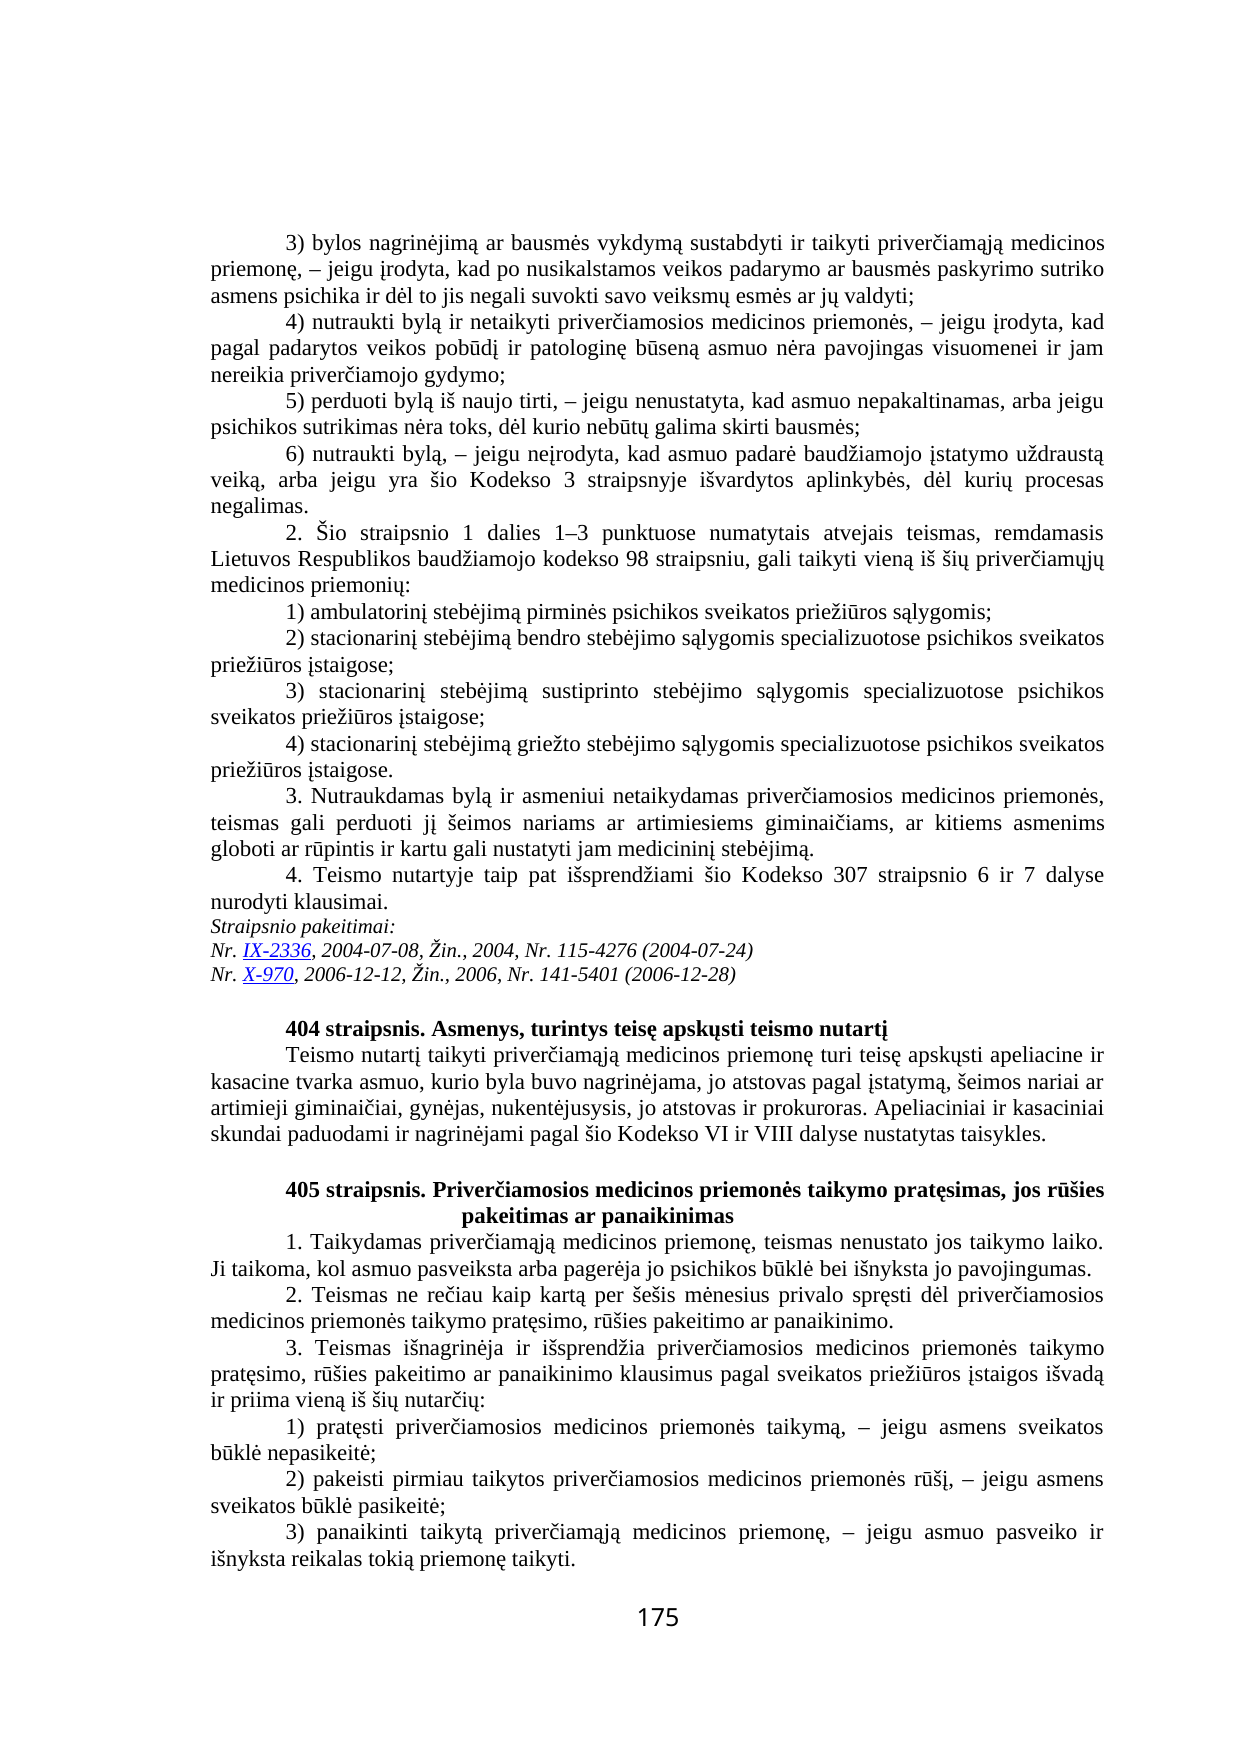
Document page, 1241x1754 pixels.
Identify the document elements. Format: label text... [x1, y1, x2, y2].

text 405 straipsnis. Priverčiamosios medicinos priemonės taikymo pratęsimas, jos rūšies pakeitimas ar panaikinimas [285, 1176, 1105, 1228]
text 3) stacionarinį stebėjimą sustiprinto stebėjimo sąlygomis specializuotose psichikos sveikatos priežiūros įstaigose; [210, 677, 1105, 730]
text 4) stacionarinį stebėjimą griežto stebėjimo sąlygomis specializuotose psichikos sveikatos priežiūros įstaigose. [210, 730, 1105, 782]
text Straipsnio pakeitimai: [210, 914, 1105, 938]
text 1) ambulatorinį stebėjimą pirminės psichikos sveikatos priežiūros sąlygomis; [210, 598, 1105, 624]
text 3) panaikinti taikytą priverčiamąją medicinos priemonę, – jeigu asmuo pasveiko ir išnyksta reikalas tokią priemonę taikyti. [210, 1518, 1105, 1571]
text 6) nutraukti bylą, – jeigu neįrodyta, kad asmuo padarė baudžiamojo įstatymo uždraustą veiką, arba jeigu yra šio Kodekso 3 straipsnyje išvardytos aplinkybės, dėl kurių procesas negalimas. [210, 440, 1105, 519]
text Nr. IX-2336, 2004-07-08, Žin., 2004, Nr. 115-4276 (2004-07-24) [210, 938, 1105, 962]
text 404 straipsnis. Asmenys, turintys teisę apskųsti teismo nutartį [210, 1015, 1105, 1041]
text 2) stacionarinį stebėjimą bendro stebėjimo sąlygomis specializuotose psichikos sveikatos priežiūros įstaigose; [210, 624, 1105, 677]
text 4. Teismo nutartyje taip pat išsprendžiami šio Kodekso 307 straipsnio 6 ir 7 dalyse nurodyti klausimai. [210, 861, 1105, 914]
text 2) pakeisti pirmiau taikytos priverčiamosios medicinos priemonės rūšį, – jeigu asmens sveikatos būklė pasikeitė; [210, 1466, 1105, 1518]
text 3. Nutraukdamas bylą ir asmeniui netaikydamas priverčiamosios medicinos priemonės, teismas gali perduoti jį šeimos nariams ar artimiesiems giminaičiams, ar kitiems asmenims globoti ar rūpintis ir kartu gali nustatyti jam medicininį stebėjimą. [210, 782, 1105, 861]
text Teismo nutartį taikyti priverčiamąją medicinos priemonę turi teisę apskųsti apeliacine ir kasacine tvarka asmuo, kurio byla buvo nagrinėjama, jo atstovas pagal įstatymą, šeimos nariai ar artimieji giminaičiai, gynėjas, nukentėjusysis, jo atstovas ir prokuroras. Apeliaciniai ir kasaciniai skundai paduodami ir nagrinėjami pagal šio Kodekso VI ir VIII dalyse nustatytas taisykles. [210, 1041, 1105, 1147]
text 3) bylos nagrinėjimą ar bausmės vykdymą sustabdyti ir taikyti priverčiamąją medicinos priemonę, – jeigu įrodyta, kad po nusikalstamos veikos padarymo ar bausmės paskyrimo sutriko asmens psichika ir dėl to jis negali suvokti savo veiksmų esmės ar jų valdyti; [210, 229, 1105, 308]
text 3. Teismas išnagrinėja ir išsprendžia priverčiamosios medicinos priemonės taikymo pratęsimo, rūšies pakeitimo ar panaikinimo klausimus pagal sveikatos priežiūros įstaigos išvadą ir priima vieną iš šių nutarčių: [210, 1334, 1105, 1413]
text 1) pratęsti priverčiamosios medicinos priemonės taikymą, – jeigu asmens sveikatos būklė nepasikeitė; [210, 1413, 1105, 1466]
text 5) perduoti bylą iš naujo tirti, – jeigu nenustatyta, kad asmuo nepakaltinamas, arba jeigu psichikos sutrikimas nėra toks, dėl kurio nebūtų galima skirti bausmės; [210, 387, 1105, 440]
text 1. Taikydamas priverčiamąją medicinos priemonę, teismas nenustato jos taikymo laiko. Ji taikoma, kol asmuo pasveiksta arba pagerėja jo psichikos būklė bei išnyksta jo pavojingumas. [210, 1228, 1105, 1281]
text Nr. X-970, 2006-12-12, Žin., 2006, Nr. 141-5401 (2006-12-28) [210, 962, 1105, 986]
text 2. Šio straipsnio 1 dalies 1–3 punktuose numatytais atvejais teismas, remdamasis Lietuvos Respublikos baudžiamojo kodekso 98 straipsniu, gali taikyti vieną iš šių priverčiamųjų medicinos priemonių: [210, 519, 1105, 598]
text 2. Teismas ne rečiau kaip kartą per šešis mėnesius privalo spręsti dėl priverčiamosios medicinos priemonės taikymo pratęsimo, rūšies pakeitimo ar panaikinimo. [210, 1281, 1105, 1334]
text 4) nutraukti bylą ir netaikyti priverčiamosios medicinos priemonės, – jeigu įrodyta, kad pagal padarytos veikos pobūdį ir patologinę būseną asmuo nėra pavojingas visuomenei ir jam nereikia priverčiamojo gydymo; [210, 308, 1105, 387]
